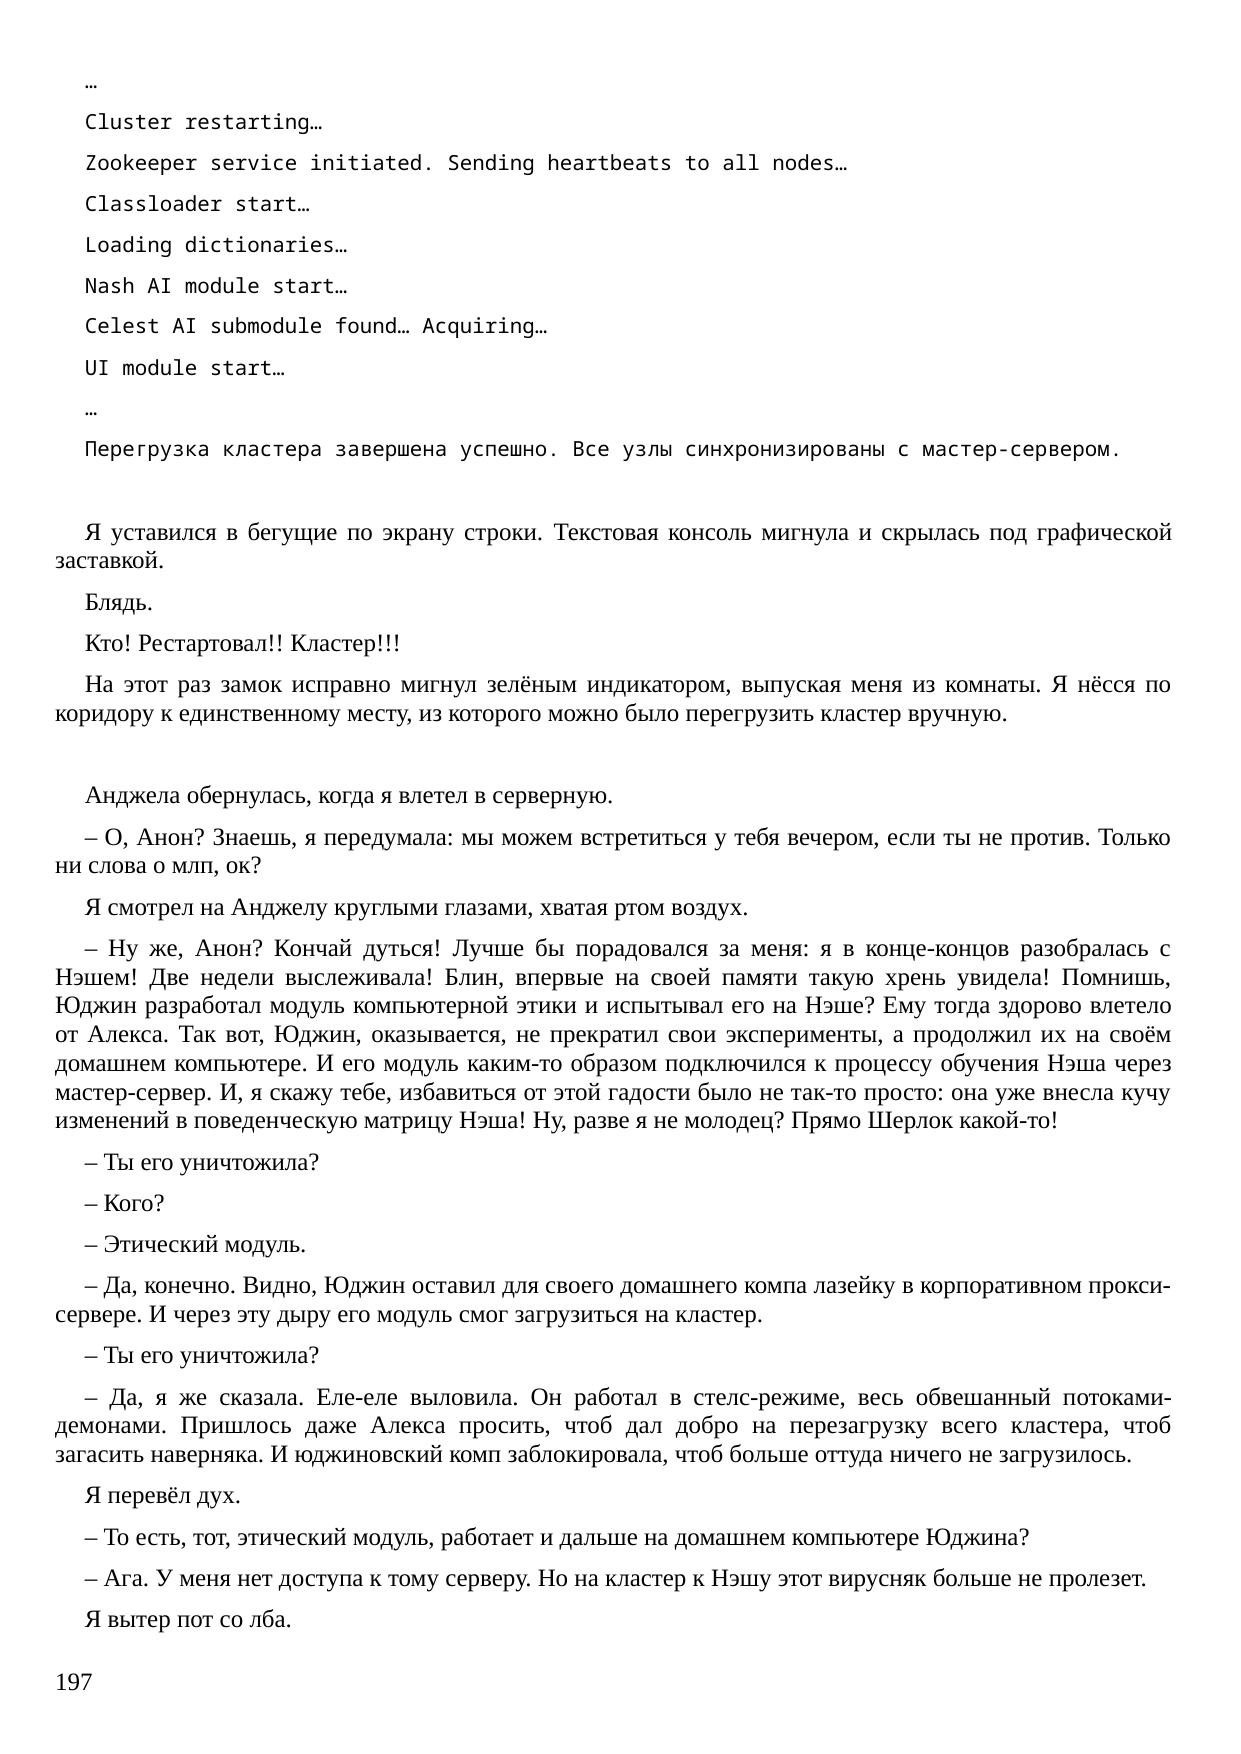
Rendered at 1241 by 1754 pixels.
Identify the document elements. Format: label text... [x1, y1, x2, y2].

text – Да, конечно. Видно, Юджин оставил для своего домашнего компа лазейку в корпоративном прокси-сервере. И через эту дыру его модуль смог загрузиться на кластер. [55, 1270, 1173, 1328]
text Loading dictionaries… [55, 230, 1173, 258]
text На этот раз замок исправно мигнул зелёным индикатором, выпуская меня из комнаты. Я нёсся по коридору к единственному месту, из которого можно было перегрузить кластер вручную. [55, 669, 1173, 727]
text – Ага. У меня нет доступа к тому серверу. Но на кластер к Нэшу этот вирусняк больше не пролезет. [55, 1563, 1173, 1592]
text – Да, я же сказала. Еле-еле выловила. Он работал в стелс-режиме, весь обвешанный потоками-демонами. Пришлось даже Алекса просить, чтоб дал добро на перезагрузку всего кластера, чтоб загасить наверняка. И юджиновский комп заблокировала, чтоб больше оттуда ничего не загрузилось. [55, 1382, 1173, 1468]
text Celest AI submodule found… Acquiring… [55, 312, 1173, 340]
text … [55, 393, 1173, 422]
text Блядь. [55, 587, 1173, 615]
text – Ты его уничтожила? [55, 1340, 1173, 1369]
text Я вытер пот со лба. [55, 1604, 1173, 1633]
text Я уставился в бегущие по экрану строки. Текстовая консоль мигнула и скрылась под графической заставкой. [55, 517, 1173, 574]
text … [55, 66, 1173, 94]
text Cluster restarting… [55, 107, 1173, 135]
text Я перевёл дух. [55, 1480, 1173, 1509]
text Анджела обернулась, когда я влетел в серверную. [55, 780, 1173, 809]
text Classloader start… [55, 189, 1173, 217]
text Nash AI module start… [55, 271, 1173, 299]
text UI module start… [55, 353, 1173, 381]
text – Ты его уничтожила? [55, 1147, 1173, 1175]
text Кто! Рестартовал!! Кластер!!! [55, 628, 1173, 657]
text – О, Анон? Знаешь, я передумала: мы можем встретиться у тебя вечером, если ты не против. Только ни слова о млп, ок? [55, 822, 1173, 879]
text – Кого? [55, 1188, 1173, 1217]
text Zookeeper service initiated. Sending heartbeats to all nodes… [55, 148, 1173, 176]
text – То есть, тот, этический модуль, работает и дальше на домашнем компьютере Юджина? [55, 1522, 1173, 1550]
text – Ну же, Анон? Кончай дуться! Лучше бы порадовался за меня: я в конце-концов разобралась с Нэшем! Две недели выслеживала! Блин, впервые на своей памяти такую хрень увидела! Помнишь, Юджин разработал модуль компьютерной этики и испытывал его на Нэше? Ему тогда здорово влетело от Алекса. Так вот, Юджин, оказывается, не прекратил свои эксперименты, а продолжил их на своём домашнем компьютере. И его модуль каким-то образом подключился к процессу обучения Нэша через мастер-сервер. И, я скажу тебе, избавиться от этой гадости было не так-то просто: она уже внесла кучу изменений в поведенческую матрицу Нэша! Ну, разве я не молодец? Прямо Шерлок какой-то! [55, 933, 1173, 1134]
text Я смотрел на Анджелу круглыми глазами, хватая ртом воздух. [55, 892, 1173, 920]
text Перегрузка кластера завершена успешно. Все узлы синхронизированы с мастер-сервером. [55, 434, 1173, 463]
text – Этический модуль. [55, 1229, 1173, 1258]
